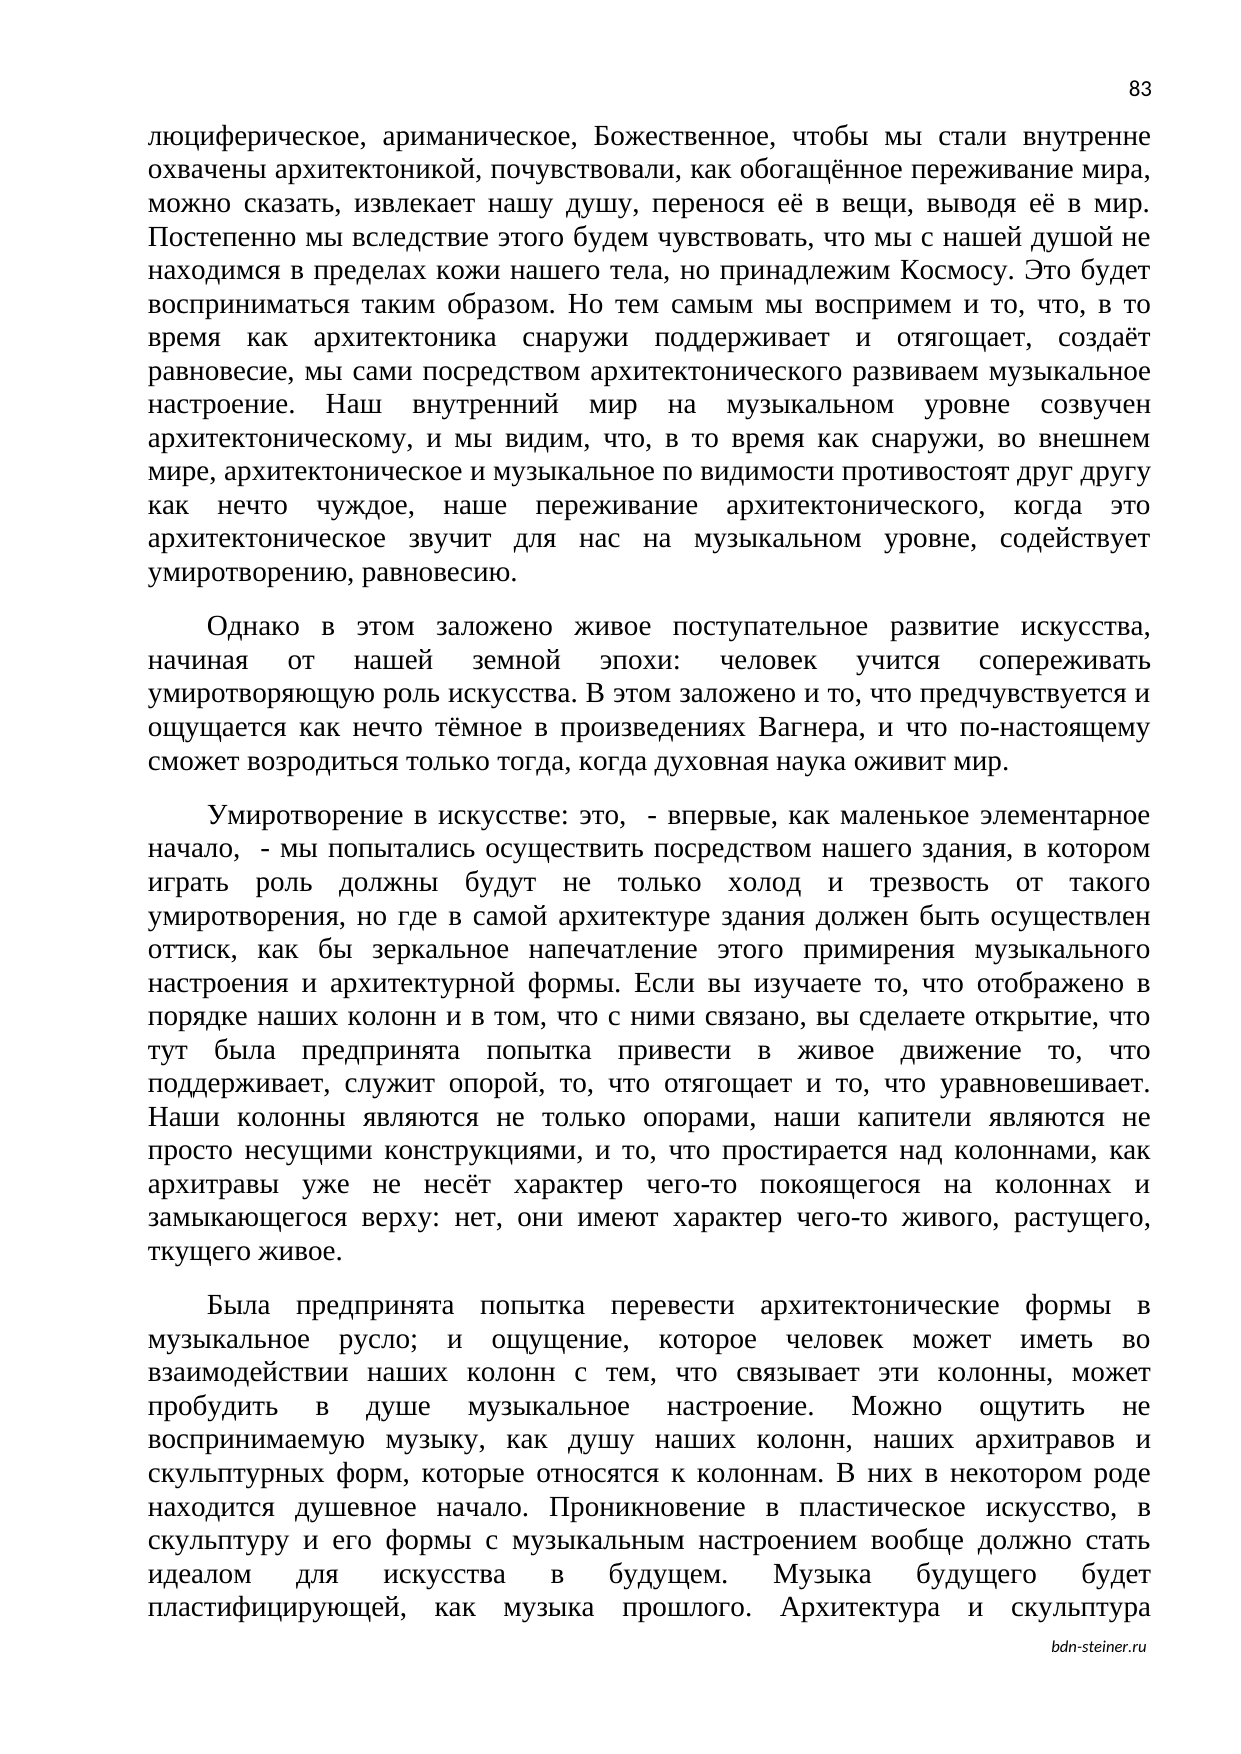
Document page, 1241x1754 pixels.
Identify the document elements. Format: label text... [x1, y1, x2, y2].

text Однако в этом заложено живое поступательное развитие искусства, начиная от нашей земной эпохи: человек учится сопереживать умиротворяющую роль искусства. В этом заложено и то, что предчувствуется и ощущается как нечто тёмное в произведениях Вагнера, и что по-настоящему сможет возродиться только тогда, когда духовная наука оживит мир. [148, 608, 1152, 776]
text Была предпринята попытка перевести архитектонические формы в музыкальное русло; и ощущение, которое человек может иметь во взаимодействии наших колонн с тем, что связывает эти колонны, может пробудить в душе музыкальное настроение. Можно ощутить не воспринимаемую музыку, как душу наших колонн, наших архитравов и скульптурных форм, которые относятся к колоннам. В них в некотором роде находится душевное начало. Проникновение в пластическое искусство, в скульптуру и его формы с музыкальным настроением вообще должно стать идеалом для искусства в будущем. Музыка будущего будет пластифицирующей, как музыка прошлого. Архитектура и скульптура [148, 1287, 1152, 1623]
text Умиротворение в искусстве: это, - впервые, как маленькое элементарное начало, - мы попытались осуществить посредством нашего здания, в котором играть роль должны будут не только холод и трезвость от такого умиротворения, но где в самой архитектуре здания должен быть осуществлен оттиск, как бы зеркальное напечатление этого примирения музыкального настроения и архитектурной формы. Если вы изучаете то, что отображено в порядке наших колонн и в том, что с ними связано, вы сделаете открытие, что тут была предпринята попытка привести в живое движение то, что поддерживает, служит опорой, то, что отягощает и то, что уравновешивает. Наши колонны являются не только опорами, наши капители являются не просто несущими конструкциями, и то, что простирается над колоннами, как архитравы уже не несёт характер чего-то покоящегося на колоннах и замыкающегося верху: нет, они имеют характер чего-то живого, растущего, ткущего живое. [148, 797, 1152, 1267]
text люциферическое, ариманическое, Божественное, чтобы мы стали внутренне охвачены архитектоникой, почувствовали, как обогащённое переживание мира, можно сказать, извлекает нашу душу, перенося её в вещи, выводя её в мир. Постепенно мы вследствие этого будем чувствовать, что мы с нашей душой не находимся в пределах кожи нашего тела, но принадлежим Космосу. Это будет восприниматься таким образом. Но тем самым мы воспримем и то, что, в то время как архитектоника снаружи поддерживает и отягощает, создаёт равновесие, мы сами посредством архитектонического развиваем музыкальное настроение. Наш внутренний мир на музыкальном уровне созвучен архитектоническому, и мы видим, что, в то время как снаружи, во внешнем мире, архитектоническое и музыкальное по видимости противостоят друг другу как нечто чуждое, наше переживание архитектонического, когда это архитектоническое звучит для нас на музыкальном уровне, содействует умиротворению, равновесию. [148, 118, 1152, 588]
